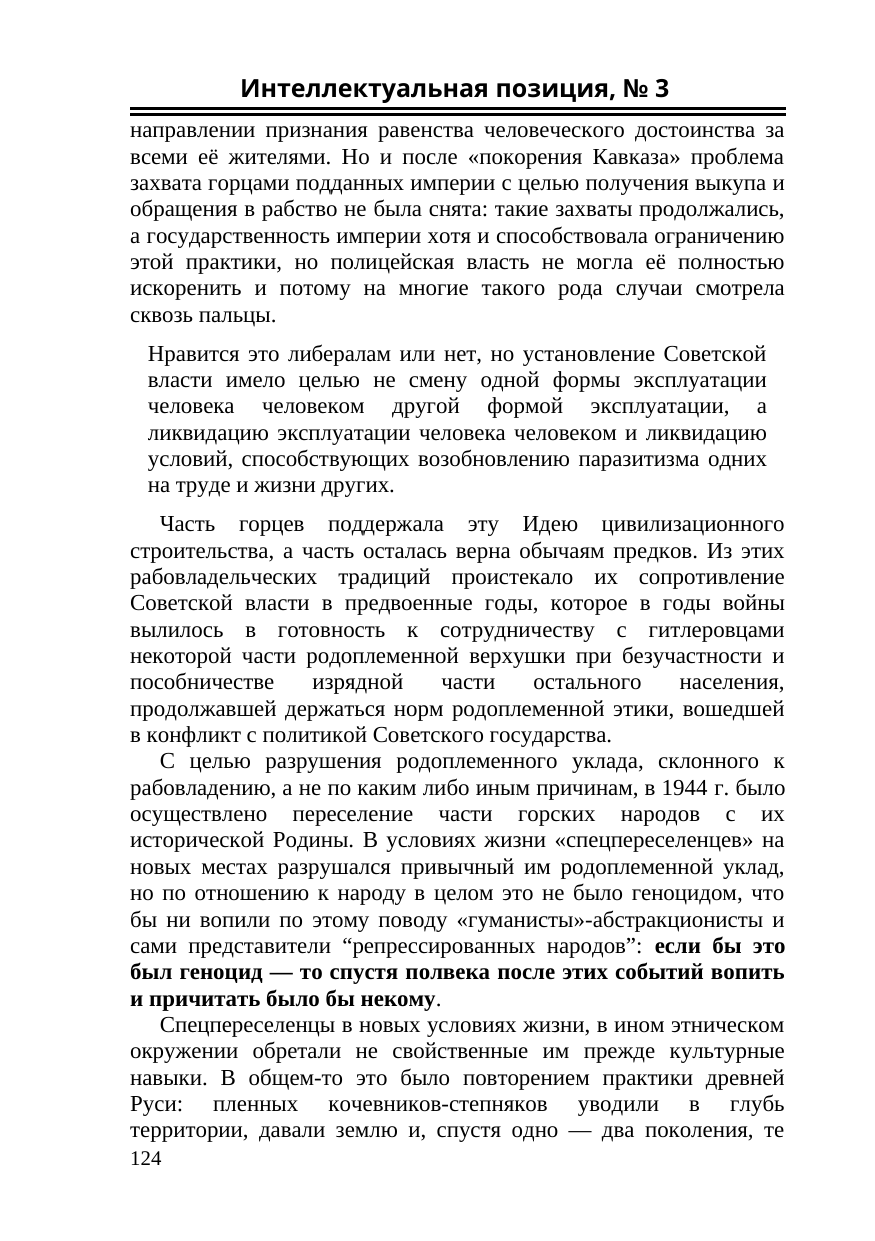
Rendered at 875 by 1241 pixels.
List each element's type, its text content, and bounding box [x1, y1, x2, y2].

text Часть горцев поддержала эту Идею цивилизационного строительства, а часть осталась верна обычаям предков. Из этих рабовладельческих традиций проистекало их сопротивление Советской власти в предвоенные годы, которое в годы войны вылилось в готовность к сотрудничеству с гитлеровцами некоторой части родоплеменной верхушки при безучастности и пособничестве изрядной части остального населения, продолжавшей держаться норм родоплеменной этики, вошедшей в конфликт с политикой Советского государства. [130, 510, 786, 747]
text Спецпереселенцы в новых условиях жизни, в ином этническом окружении обретали не свойственные им прежде культурные навыки. В общем-то это было повторением практики древней Руси: пленных кочевников-степняков уводили в глубь территории, давали землю и, спустя одно — два поколения, те [130, 1011, 786, 1143]
text направлении признания равенства человеческого достоинства за всеми её жителями. Но и после «покорения Кавказа» проблема захвата горцами подданных империи с целью получения выкупа и обращения в рабство не была снята: такие захваты продолжались, а государственность империи хотя и способствовала ограничению этой практики, но полицейская власть не могла её полностью искоренить и потому на многие такого рода случаи смотрела сквозь пальцы. [130, 116, 786, 327]
text С целью разрушения родоплеменного уклада, склонного к рабовладению, а не по каким либо иным причинам, в 1944 г. было осуществлено переселение части горских народов с их исторической Родины. В условиях жизни «спецпереселенцев» на новых местах разрушался привычный им родоплеменной уклад, но по отношению к народу в целом это не было геноцидом, что бы ни вопили по этому поводу «гуманисты»-абстракционисты и сами представители “репрессированных народов”: если бы это был геноцид — то спустя полвека после этих событий вопить и причитать было бы некому. [130, 747, 786, 1011]
text Нравится это либералам или нет, но установление Советской власти имело целью не смену одной формы эксплуатации человека человеком другой формой эксплуатации, а ликвидацию эксплуатации человека человеком и ликвидацию условий, способствующих возобновлению паразитизма одних на труде и жизни других. [148, 340, 768, 498]
